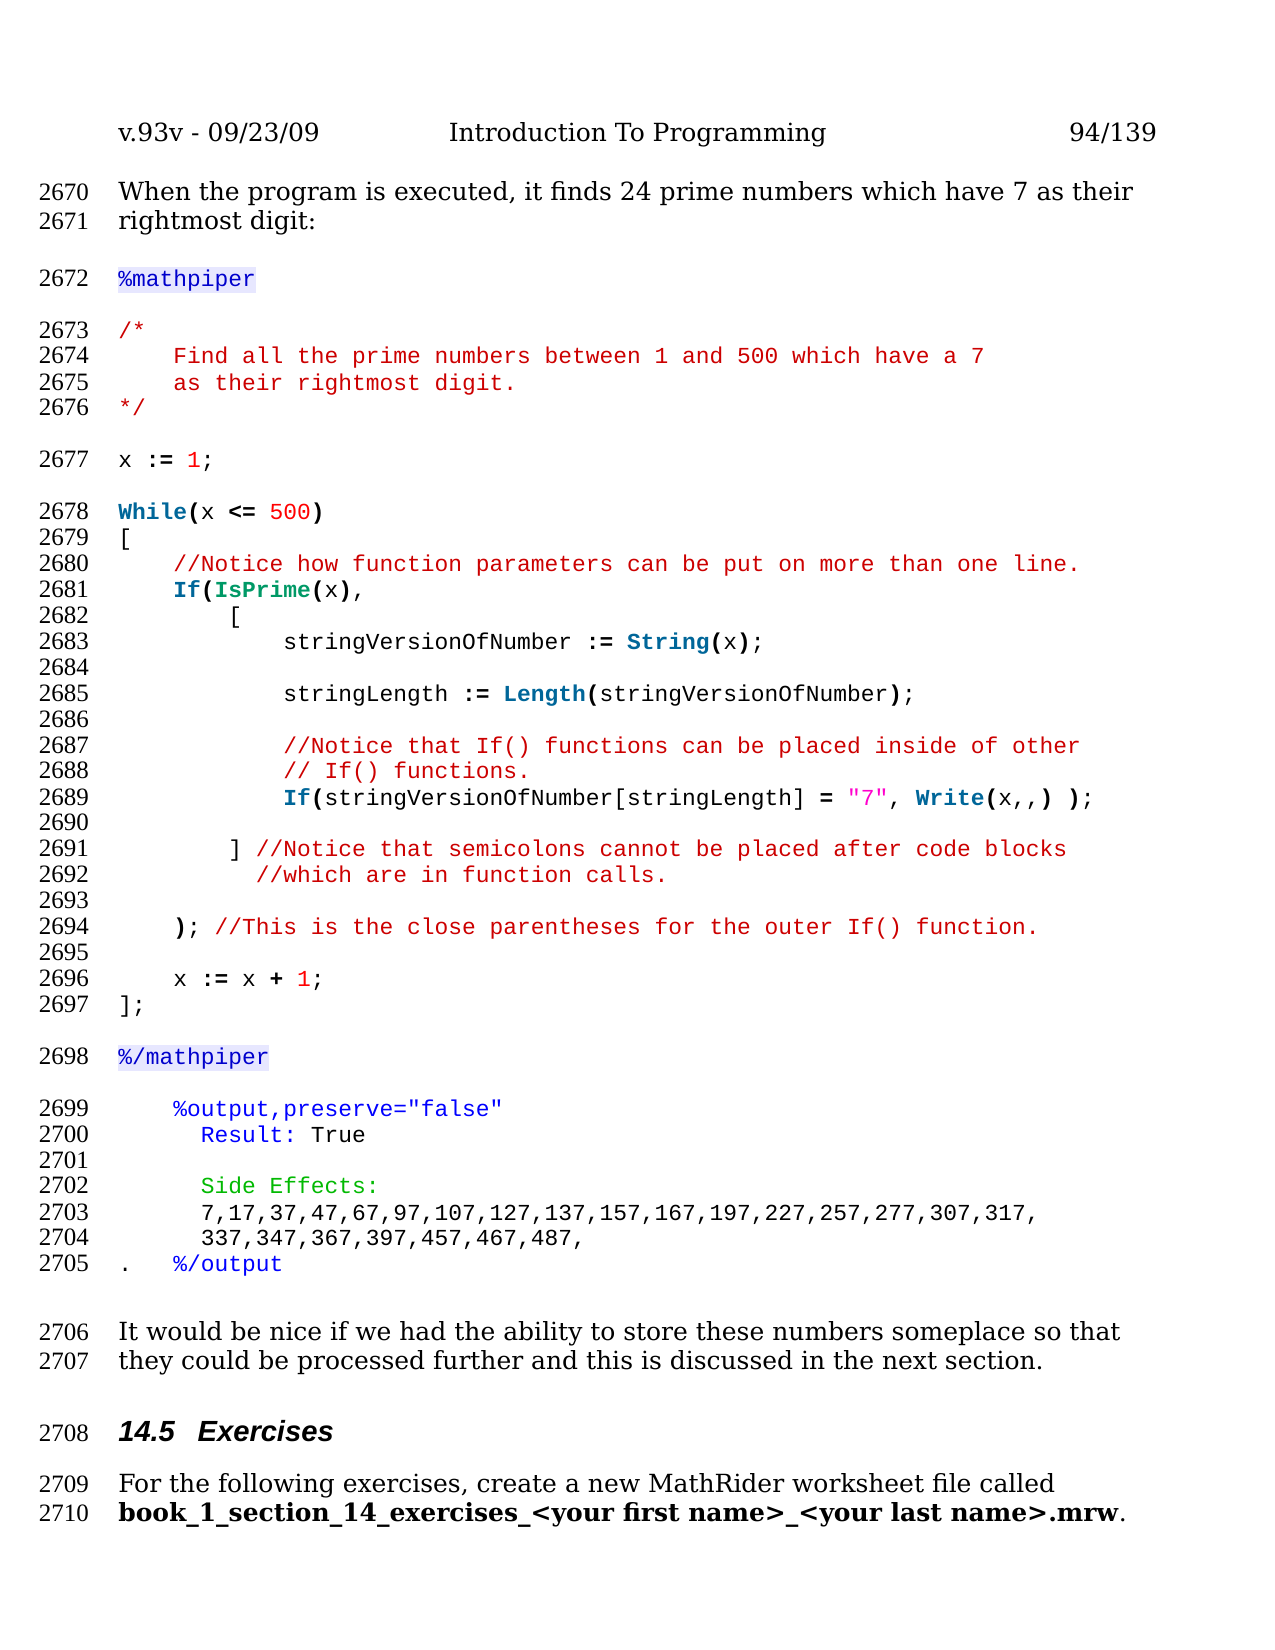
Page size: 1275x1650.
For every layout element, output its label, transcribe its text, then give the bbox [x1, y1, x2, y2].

text It would be nice if we had the ability to store these numbers someplace so that they could be processed further and this is discussed in the next section. [118, 1317, 1157, 1375]
text If(stringVersionOfNumber[stringLength] = "7", Write(x,,) ); [118, 786, 1157, 812]
text /* [118, 319, 1157, 345]
text ]; [118, 993, 1157, 1019]
text %mathpiper [118, 267, 1157, 293]
text Find all the prime numbers between 1 and 500 which have a 7 [118, 345, 1157, 371]
text Result: True [118, 1123, 1157, 1149]
text %/mathpiper [118, 1045, 1157, 1071]
text When the program is executed, it finds 24 prime numbers which have 7 as their rightmost digit: [118, 177, 1157, 235]
subtitle Exercises [118, 1414, 1157, 1448]
text ); //This is the close parentheses for the outer If() function. [118, 916, 1157, 941]
text //Notice how function parameters can be put on more than one line. [118, 552, 1157, 578]
text [ [118, 526, 1157, 552]
text //Notice that If() functions can be placed inside of other [118, 734, 1157, 760]
text //which are in function calls. [118, 864, 1157, 889]
text stringLength := Length(stringVersionOfNumber); [118, 682, 1157, 708]
text 337,347,367,397,457,467,487, [118, 1227, 1157, 1253]
text [ [118, 604, 1157, 630]
text For the following exercises, create a new MathRider worksheet file called book_1_section_14_exercises_<your first name>_<your last name>.mrw. [118, 1469, 1157, 1527]
text 7,17,37,47,67,97,107,127,137,157,167,197,227,257,277,307,317, [118, 1201, 1157, 1227]
text x := x + 1; [118, 967, 1157, 993]
text ] //Notice that semicolons cannot be placed after code blocks [118, 838, 1157, 864]
text x := 1; [118, 449, 1157, 474]
text */ [118, 397, 1157, 423]
text . %/output [118, 1253, 1157, 1279]
text stringVersionOfNumber := String(x); [118, 630, 1157, 656]
text Side Effects: [118, 1175, 1157, 1201]
text If(IsPrime(x), [118, 578, 1157, 604]
text While(x <= 500) [118, 501, 1157, 526]
text // If() functions. [118, 760, 1157, 786]
text %output,preserve="false" [118, 1097, 1157, 1123]
text as their rightmost digit. [118, 371, 1157, 397]
